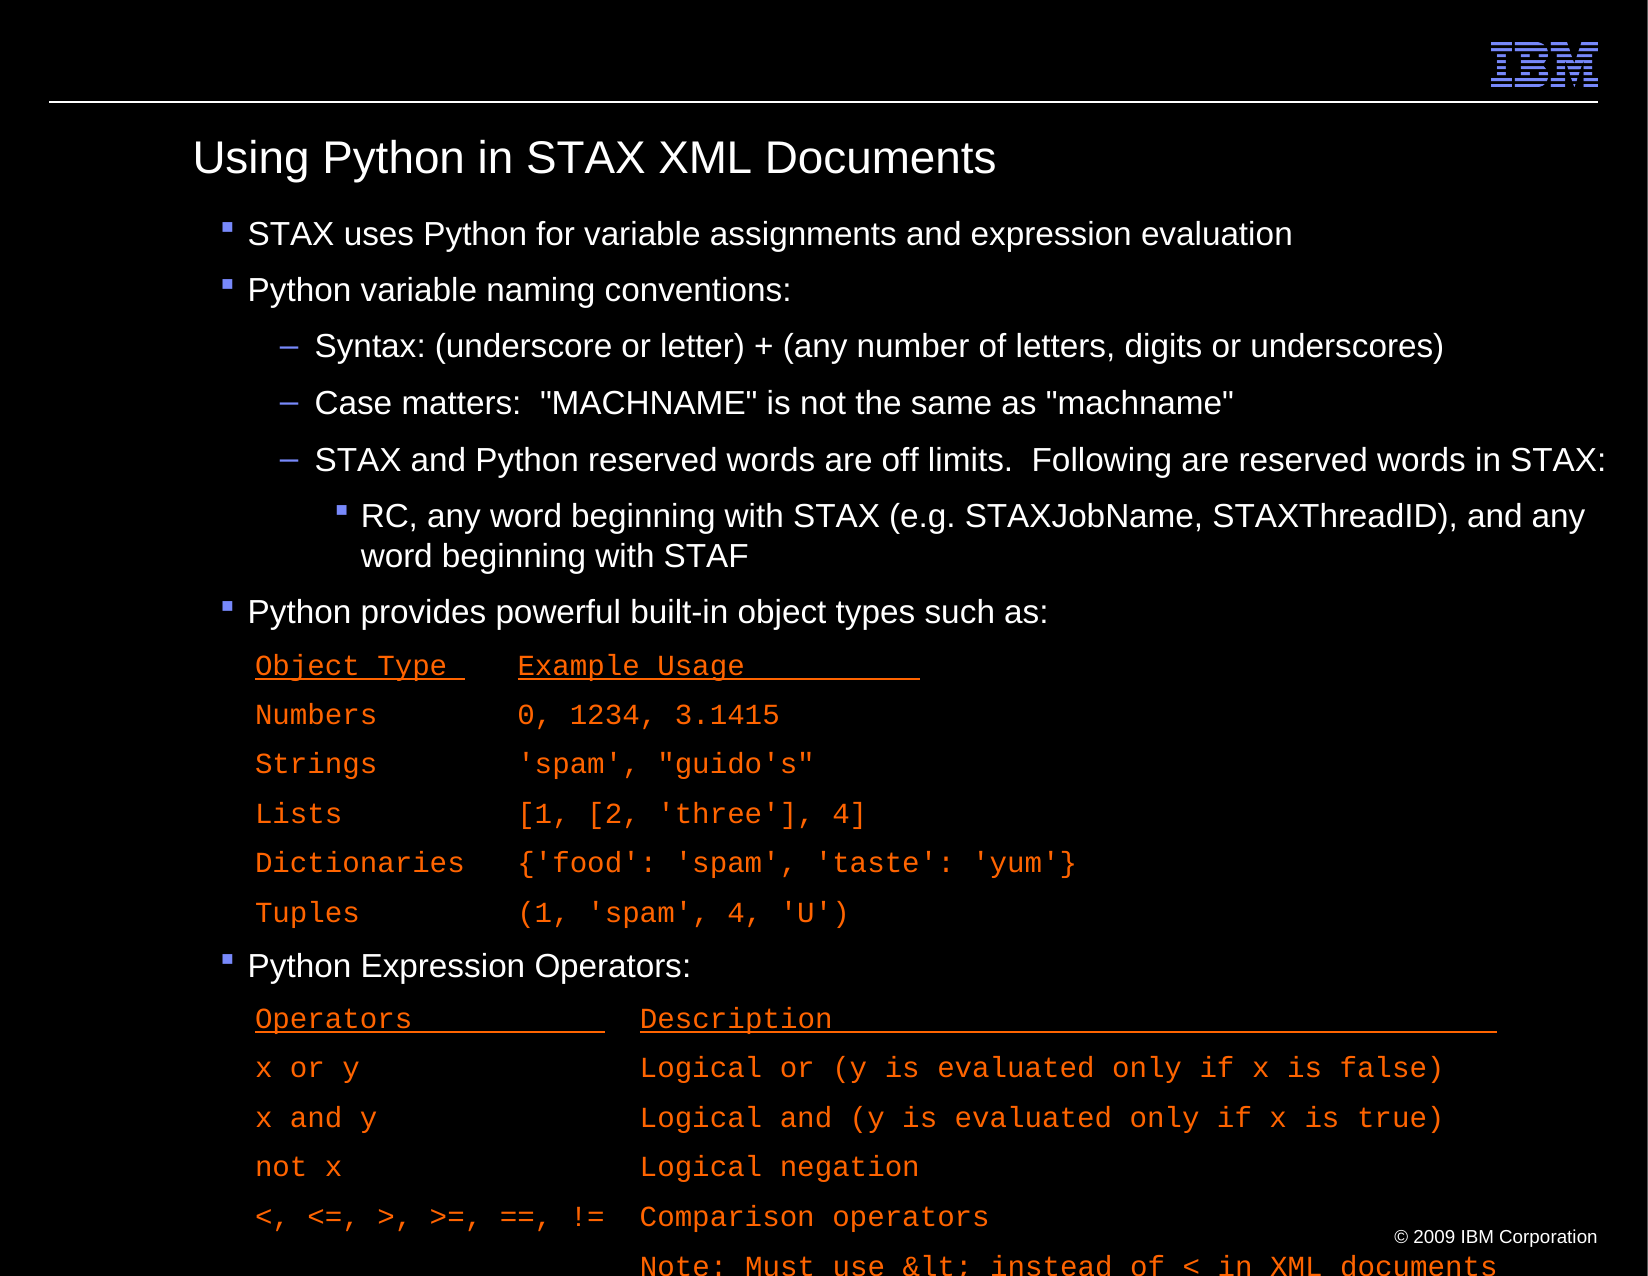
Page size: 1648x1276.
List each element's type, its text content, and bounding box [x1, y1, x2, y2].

title Using Python in STAX XML Documents [175, 125, 1648, 219]
picture [1491, 42, 1598, 87]
text_box STAX uses Python for variable assignments and expression evaluation Python variable naming conventions: Syntax: (underscore or letter) + (any number of letters, digits or underscores) Case matters: "MACHNAME" is not the same as "machname" STAX and Python reserved words are off limits. Following are reserved words in STAX: RC, any word beginning with STAX (e.g. STAXJobName, STAXThreadID), and any word beginning with STAF Python provides powerful built-in object types such as: Object Type Example Usage Numbers 0, 1234, 3.1415 Strings 'spam', "guido's" Lists [1, [2, 'three'], 4] Dictionaries {'food': 'spam', 'taste': 'yum'} Tuples (1, 'spam', 4, 'U') Python Expression Operators: Operators Description x or y Logical or (y is evaluated only if x is false) x and y Logical and (y is evaluated only if x is true) not x Logical negation <, <=, >, >=, ==, != Comparison operators Note: Must use &lt; instead of < in XML documents [220, 219, 1648, 1276]
